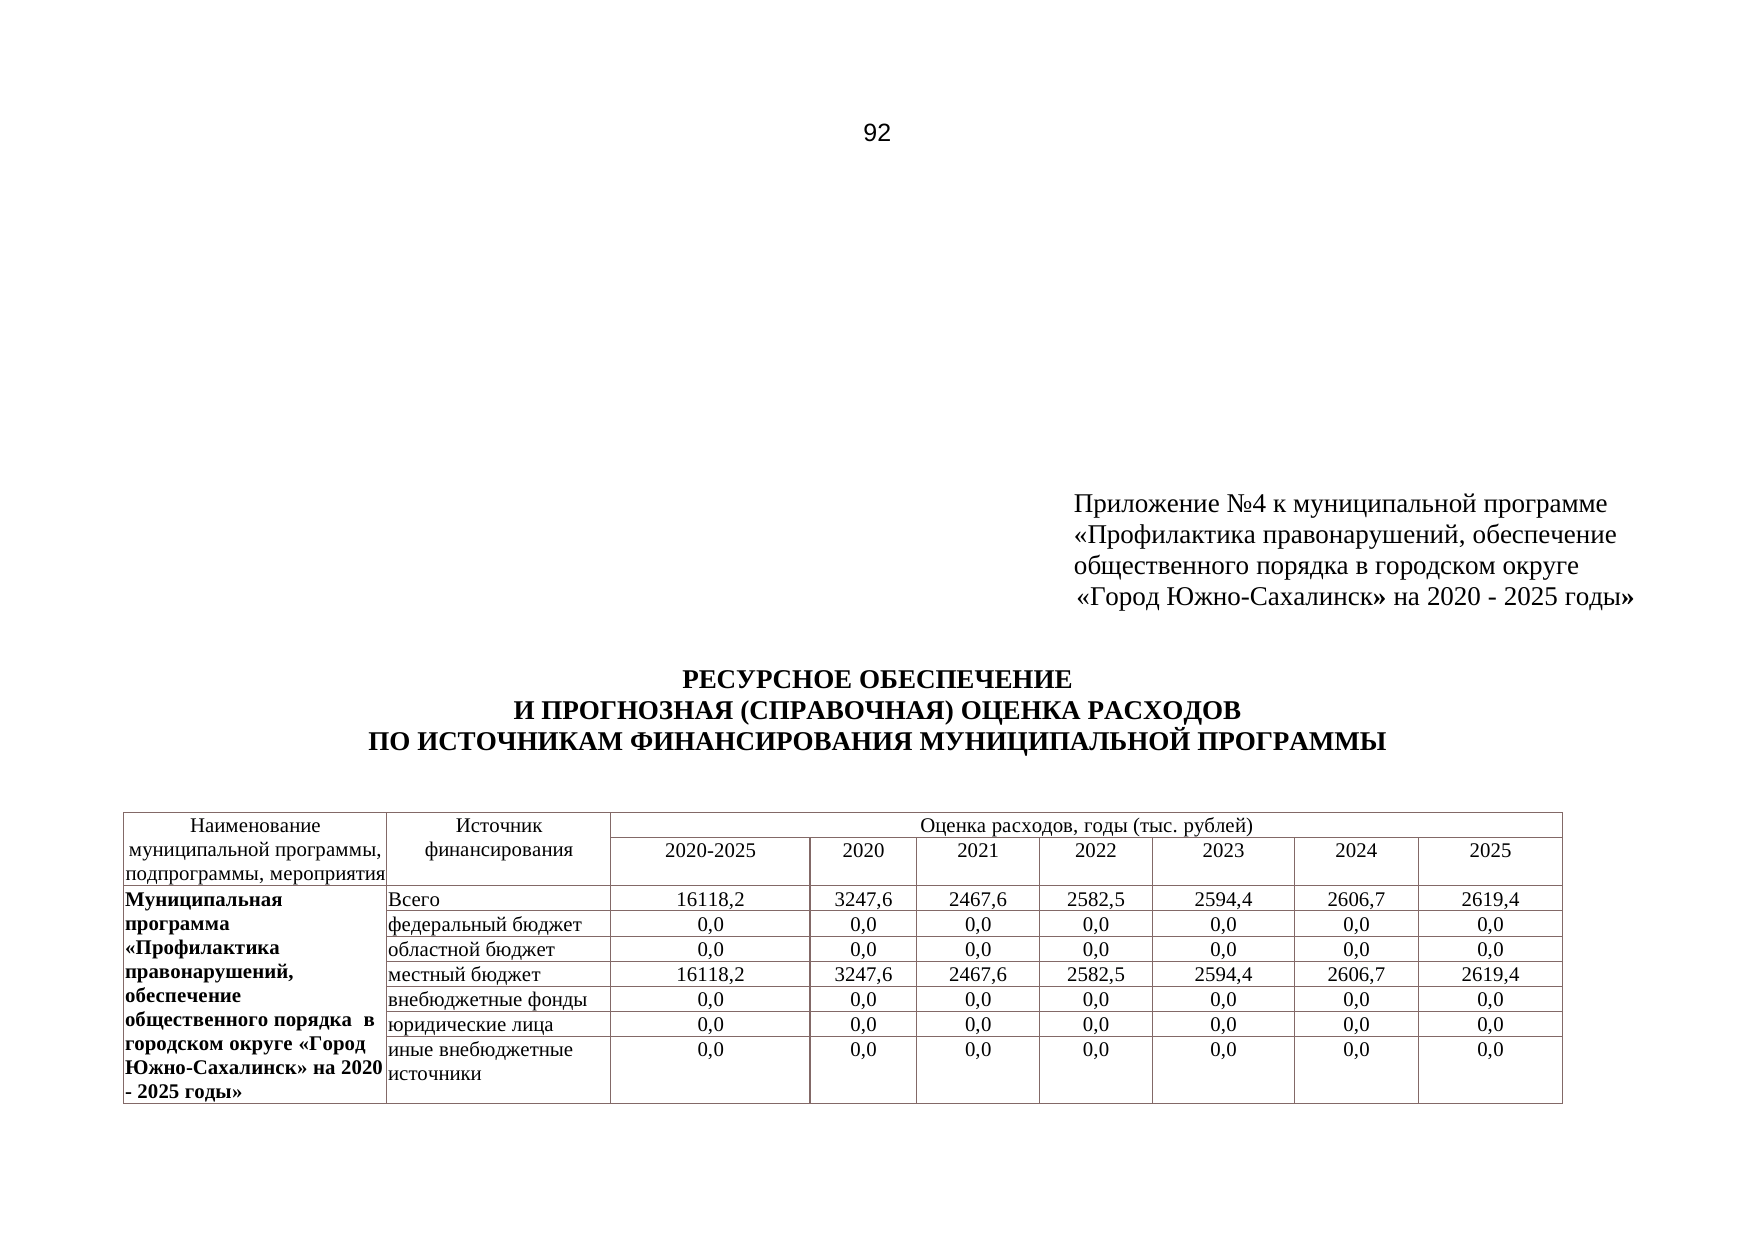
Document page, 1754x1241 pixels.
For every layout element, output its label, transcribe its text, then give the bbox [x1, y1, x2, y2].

table_cell юридические лица [387, 1012, 610, 1036]
table_header Наименование муниципальной программы, подпрограммы, мероприятия [124, 813, 386, 885]
table_cell 2467,6 [917, 886, 1039, 910]
text И ПРОГНОЗНАЯ (СПРАВОЧНАЯ) ОЦЕНКА РАСХОДОВ [118, 694, 1637, 725]
table_cell 0,0 [1153, 987, 1294, 1011]
table_cell 0,0 [1040, 911, 1152, 936]
table_cell 2020 [811, 838, 916, 885]
table_cell 0,0 [1295, 1037, 1418, 1103]
table_cell 0,0 [1040, 1037, 1152, 1103]
table_cell 0,0 [1040, 1012, 1152, 1036]
text Приложение №4 к муниципальной программе [118, 487, 1637, 518]
table_cell 0,0 [611, 911, 809, 936]
table_cell 2025 [1419, 838, 1562, 885]
table_cell 0,0 [1153, 1012, 1294, 1036]
table_cell 0,0 [611, 937, 809, 961]
table_cell 0,0 [1153, 1037, 1294, 1103]
table_cell 2022 [1040, 838, 1152, 885]
table_cell 0,0 [1419, 987, 1562, 1011]
table_cell 2619,4 [1419, 886, 1562, 910]
table_cell 0,0 [611, 1037, 809, 1103]
table_cell Всего [387, 886, 610, 910]
table_cell 3247,6 [811, 962, 916, 986]
table_cell 0,0 [1040, 937, 1152, 961]
table_cell 0,0 [1419, 911, 1562, 936]
table_cell 0,0 [811, 911, 916, 936]
table_cell 0,0 [1419, 937, 1562, 961]
table_cell 2467,6 [917, 962, 1039, 986]
text ПО ИСТОЧНИКАМ ФИНАНСИРОВАНИЯ МУНИЦИПАЛЬНОЙ ПРОГРАММЫ [118, 725, 1637, 756]
text РЕСУРСНОЕ ОБЕСПЕЧЕНИЕ [118, 663, 1637, 694]
table_cell 0,0 [1295, 937, 1418, 961]
table_cell 0,0 [611, 1012, 809, 1036]
table_cell 2606,7 [1295, 886, 1418, 910]
table_cell 0,0 [917, 911, 1039, 936]
table_cell 16118,2 [611, 886, 809, 910]
table_cell 0,0 [811, 937, 916, 961]
table_cell 0,0 [611, 987, 809, 1011]
table_cell 0,0 [1295, 911, 1418, 936]
table_cell федеральный бюджет [387, 911, 610, 936]
table_cell 0,0 [917, 1012, 1039, 1036]
table_cell 2023 [1153, 838, 1294, 885]
table_cell 0,0 [1153, 911, 1294, 936]
table_cell иные внебюджетные источники [387, 1037, 610, 1103]
table_cell 0,0 [1295, 987, 1418, 1011]
table_cell 2582,5 [1040, 886, 1152, 910]
table_header Оценка расходов, годы (тыс. рублей) [611, 813, 1562, 837]
table_cell 2582,5 [1040, 962, 1152, 986]
table_cell 16118,2 [611, 962, 809, 986]
table_cell 2020-2025 [611, 838, 809, 885]
table_cell 0,0 [1419, 1037, 1562, 1103]
table_cell 3247,6 [811, 886, 916, 910]
table_cell 0,0 [917, 987, 1039, 1011]
table_cell 2594,4 [1153, 886, 1294, 910]
table_header Источник финансирования [387, 813, 610, 885]
table_cell внебюджетные фонды [387, 987, 610, 1011]
text «Профилактика правонарушений, обеспечение общественного порядка в городском округе [118, 518, 1637, 580]
table_cell 0,0 [811, 987, 916, 1011]
table_cell 0,0 [917, 1037, 1039, 1103]
table_cell 0,0 [1419, 1012, 1562, 1036]
table_cell местный бюджет [387, 962, 610, 986]
table_cell 2024 [1295, 838, 1418, 885]
table_cell Муниципальная программа «Профилактика правонарушений, обеспечение общественного порядка в городском округе «Город Южно-Сахалинск» на 2020 - 2025 годы» [124, 886, 386, 1103]
table_cell 2594,4 [1153, 962, 1294, 986]
table_cell 0,0 [811, 1012, 916, 1036]
table_cell областной бюджет [387, 937, 610, 961]
table_cell 0,0 [1295, 1012, 1418, 1036]
table_cell 2021 [917, 838, 1039, 885]
table_cell 0,0 [811, 1037, 916, 1103]
text «Город Южно-Сахалинск» на 2020 - 2025 годы» [118, 580, 1637, 611]
table_cell 0,0 [1040, 987, 1152, 1011]
table_cell 0,0 [917, 937, 1039, 961]
table_cell 0,0 [1153, 937, 1294, 961]
table_cell 2619,4 [1419, 962, 1562, 986]
table_cell 2606,7 [1295, 962, 1418, 986]
